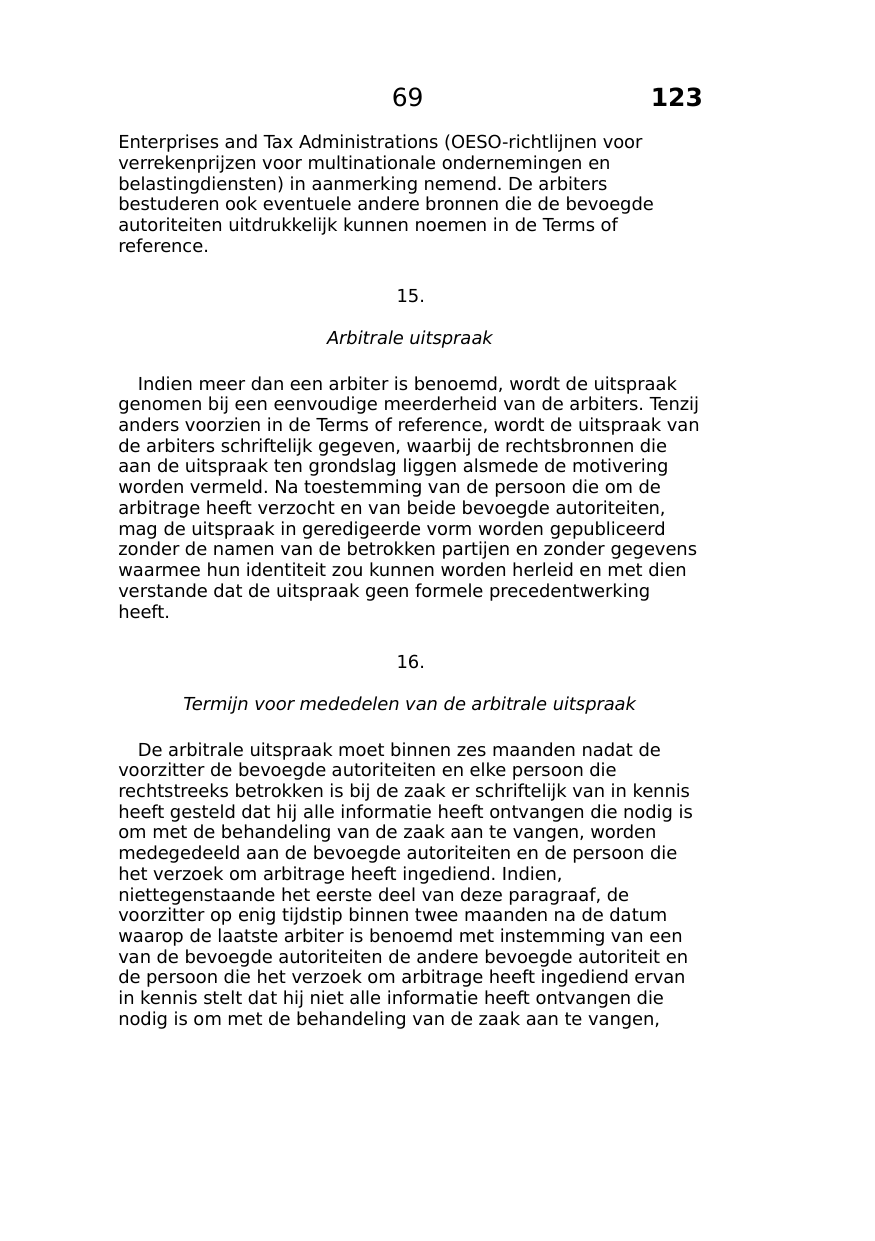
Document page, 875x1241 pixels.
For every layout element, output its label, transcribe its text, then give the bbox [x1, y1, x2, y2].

subtitle 15. Arbitrale uitspraak [118, 286, 703, 348]
text Indien meer dan een arbiter is benoemd, wordt de uitspraak genomen bij een eenvoudige meerderheid van de arbiters. Tenzij anders voorzien in de Terms of reference, wordt de uitspraak van de arbiters schriftelijk gegeven, waarbij de rechtsbronnen die aan de uitspraak ten grondslag liggen alsmede de motivering worden vermeld. Na toestemming van de persoon die om de arbitrage heeft verzocht en van beide bevoegde autoriteiten, mag de uitspraak in geredigeerde vorm worden gepubliceerd zonder de namen van de betrokken partijen en zonder gegevens waarmee hun identiteit zou kunnen worden herleid en met dien verstande dat de uitspraak geen formele precedentwerking heeft. [118, 373, 703, 622]
text De arbitrale uitspraak moet binnen zes maanden nadat de voorzitter de bevoegde autoriteiten en elke persoon die rechtstreeks betrokken is bij de zaak er schriftelijk van in kennis heeft gesteld dat hij alle informatie heeft ontvangen die nodig is om met de behandeling van de zaak aan te vangen, worden medegedeeld aan de bevoegde autoriteiten en de persoon die het verzoek om arbitrage heeft ingediend. Indien, niettegenstaande het eerste deel van deze paragraaf, de voorzitter op enig tijdstip binnen twee maanden na de datum waarop de laatste arbiter is benoemd met instemming van een van de bevoegde autoriteiten de andere bevoegde autoriteit en de persoon die het verzoek om arbitrage heeft ingediend ervan in kennis stelt dat hij niet alle informatie heeft ontvangen die nodig is om met de behandeling van de zaak aan te vangen, [118, 739, 703, 1029]
text Enterprises and Tax Administrations (OESO-richtlijnen voor verrekenprijzen voor multinationale ondernemingen en belastingdiensten) in aanmerking nemend. De arbiters bestuderen ook eventuele andere bronnen die de bevoegde autoriteiten uitdrukkelijk kunnen noemen in de Terms of reference. [118, 132, 703, 256]
subtitle 16. Termijn voor mededelen van de arbitrale uitspraak [118, 652, 703, 714]
